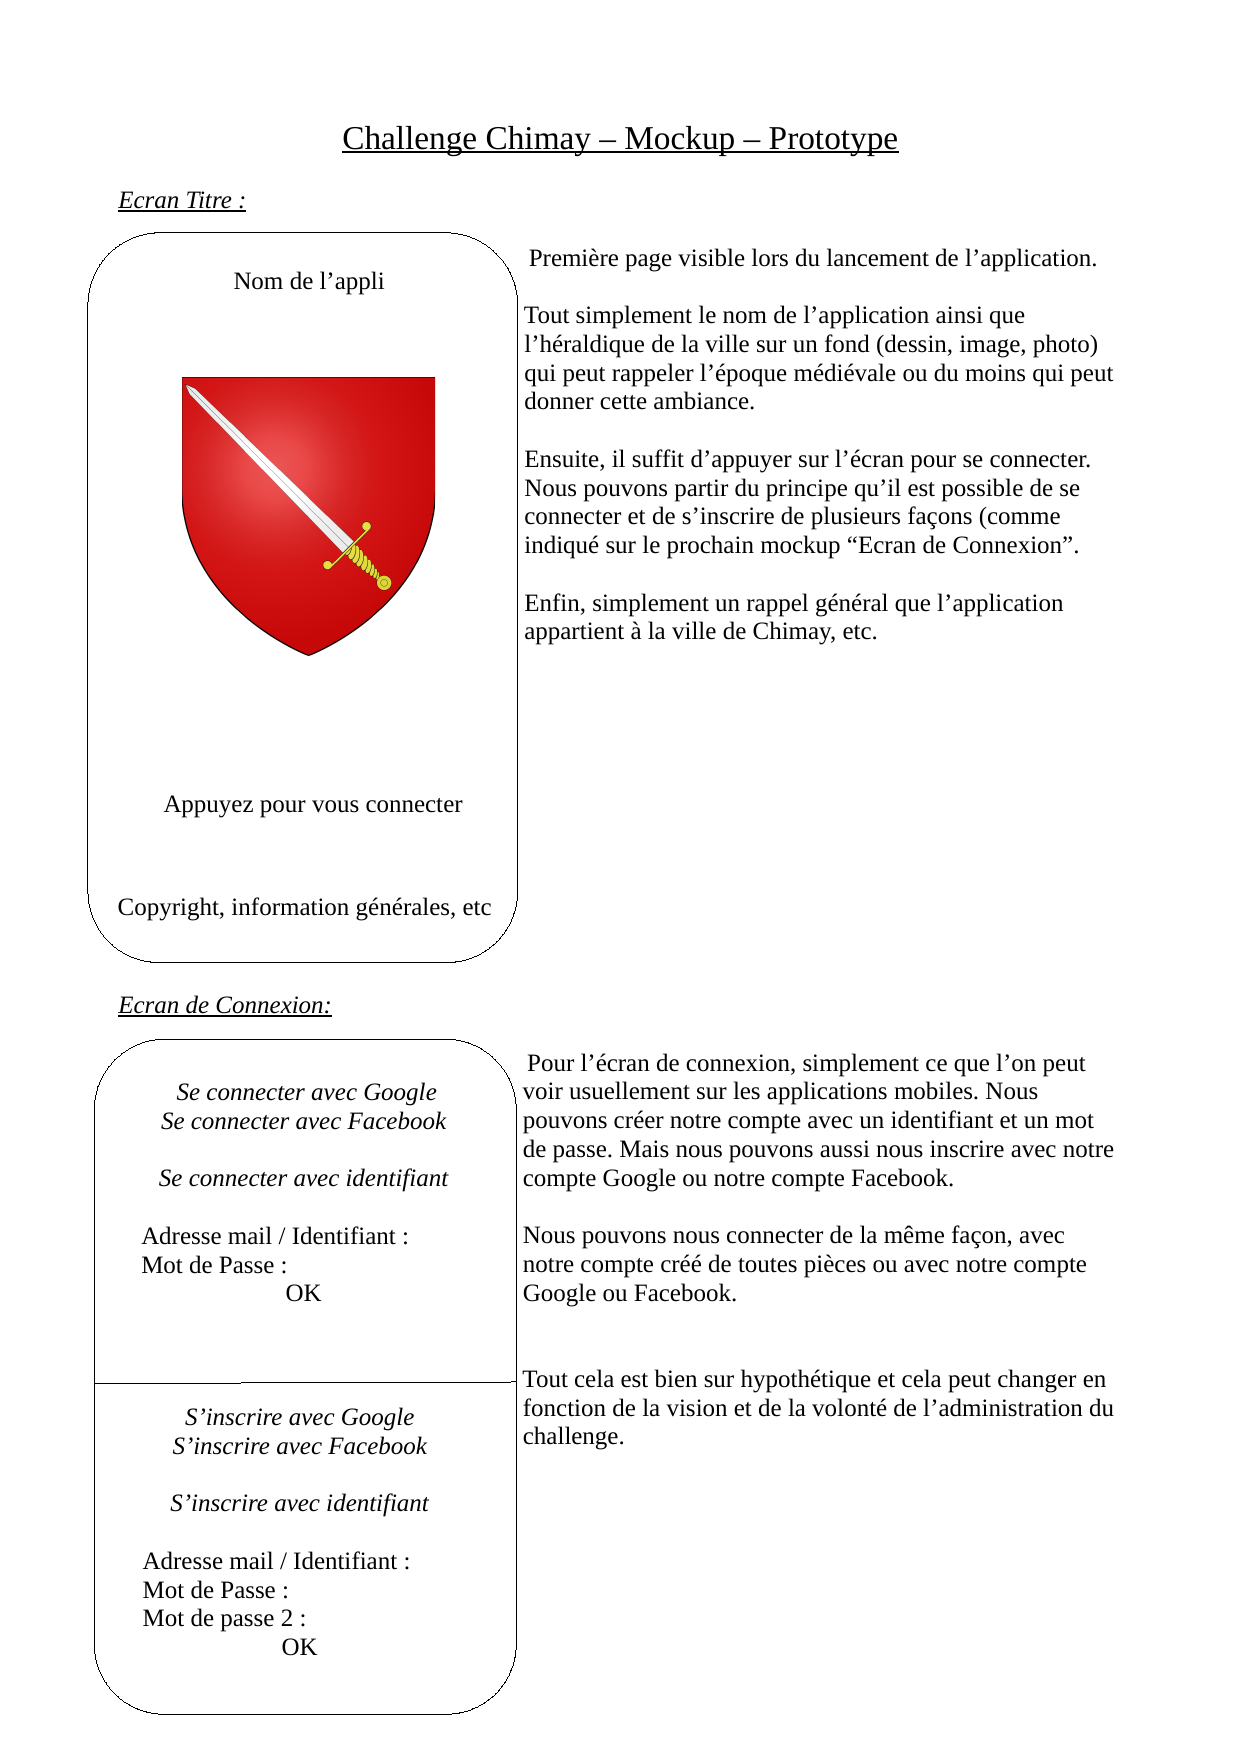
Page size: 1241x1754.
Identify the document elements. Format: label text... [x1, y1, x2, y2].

text Nous pouvons nous connecter de la même façon, avec [517, 1220, 1122, 1249]
text indiqué sur le prochain mockup “Ecran de Connexion”. [518, 530, 1122, 559]
text Google ou Facebook. [517, 1278, 1122, 1306]
text Tout cela est bien sur hypothétique et cela peut changer en [517, 1364, 1122, 1393]
text notre compte créé de toutes pièces ou avec notre compte [517, 1249, 1122, 1278]
text l’héraldique de la ville sur un fond (dessin, image, photo) [518, 329, 1122, 358]
text Tout simplement le nom de l’application ainsi que [518, 300, 1122, 329]
text qui peut rappeler l’époque médiévale ou du moins qui peut [518, 358, 1122, 386]
text Ecran Titre : [118, 185, 1122, 214]
text Challenge Chimay – Mockup – Prototype [118, 118, 1122, 156]
text Pour l’écran de connexion, simplement ce que l’on peut [482, 1048, 1122, 1076]
picture [182, 377, 436, 656]
text connecter et de s’inscrire de plusieurs façons (comme [518, 501, 1122, 530]
text Enfin, simplement un rappel général que l’application [518, 588, 1122, 616]
text Ensuite, il suffit d’appuyer sur l’écran pour se connecter. [518, 444, 1122, 473]
text de passe. Mais nous pouvons aussi nous inscrire avec notre [517, 1134, 1122, 1163]
text challenge. [517, 1421, 1122, 1450]
text pouvons créer notre compte avec un identifiant et un mot [517, 1105, 1122, 1134]
text compte Google ou notre compte Facebook. [517, 1163, 1122, 1220]
text appartient à la ville de Chimay, etc. [518, 616, 1122, 645]
text Nous pouvons partir du principe qu’il est possible de se [518, 473, 1122, 501]
text donner cette ambiance. [518, 386, 1122, 415]
text voir usuellement sur les applications mobiles. Nous [509, 1076, 1122, 1105]
text Ecran de Connexion: [118, 990, 1122, 1019]
text Première page visible lors du lancement de l’application. [485, 243, 1122, 271]
text fonction de la vision et de la volonté de l’administration du [517, 1393, 1122, 1421]
